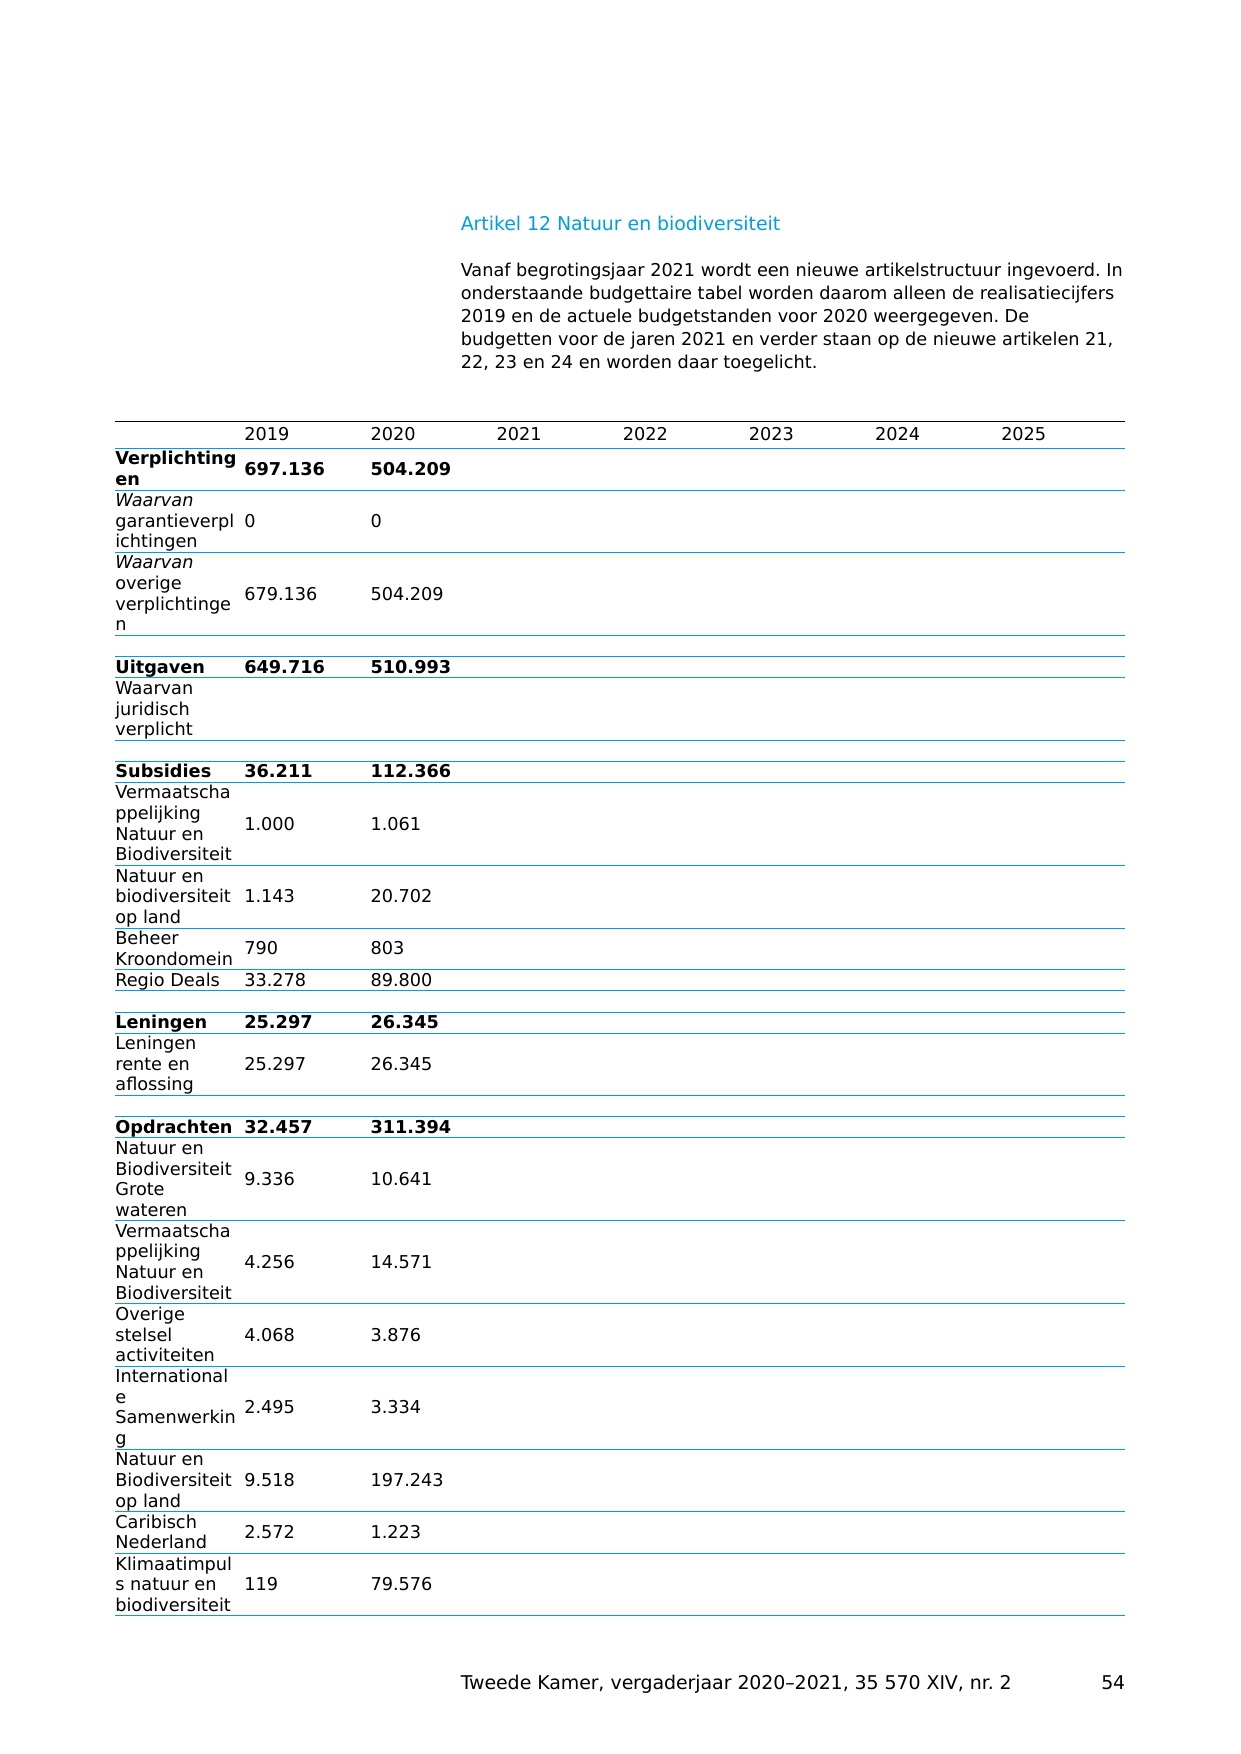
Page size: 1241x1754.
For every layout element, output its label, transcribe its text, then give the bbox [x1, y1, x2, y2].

table_cell [746, 762, 872, 782]
table_cell Natuur en Biodiversiteit op land [115, 1450, 241, 1511]
table_cell 3.876 [368, 1304, 493, 1366]
table_cell [746, 636, 872, 656]
table_cell Verplichtingen [115, 449, 241, 489]
table_cell [620, 1367, 746, 1449]
table_cell [872, 929, 998, 969]
table_cell 26.345 [368, 1013, 493, 1033]
table_cell [494, 1221, 620, 1303]
table_cell 79.576 [368, 1554, 493, 1615]
table_cell [494, 491, 620, 552]
table_cell [746, 1138, 872, 1220]
table_cell [494, 1367, 620, 1449]
table_cell [872, 449, 998, 489]
table_cell [620, 783, 746, 865]
table_cell 0 [368, 491, 493, 552]
table_cell [620, 741, 746, 761]
table_cell 2019 [241, 422, 367, 448]
table_cell [494, 1450, 620, 1511]
table_cell [746, 1013, 872, 1033]
table_cell [494, 1117, 620, 1137]
table_cell [872, 741, 998, 761]
table_cell Opdrachten [115, 1117, 241, 1137]
table_cell [620, 1450, 746, 1511]
text Vanaf begrotingsjaar 2021 wordt een nieuwe artikelstructuur ingevoerd. In onderstaande budgettaire tabel worden daarom alleen de realisatiecijfers 2019 en de actuele budgetstanden voor 2020 weergegeven. De budgetten voor de jaren 2021 en verder staan op de nieuwe artikelen 21, 22, 23 en 24 en worden daar toegelicht. [461, 258, 1125, 373]
table_cell 2021 [494, 422, 620, 448]
table_cell [998, 1304, 1125, 1366]
table_cell [620, 1221, 746, 1303]
table_cell [115, 1096, 241, 1116]
table_cell [746, 1117, 872, 1137]
table_cell [620, 1034, 746, 1095]
table_cell 2022 [620, 422, 746, 448]
table_cell [620, 929, 746, 969]
table_cell [872, 1117, 998, 1137]
table_cell 25.297 [241, 1034, 367, 1095]
table_cell [494, 783, 620, 865]
table_cell 803 [368, 929, 493, 969]
table_cell [620, 1013, 746, 1033]
table_cell 197.243 [368, 1450, 493, 1511]
table_cell [620, 1117, 746, 1137]
table_cell 4.068 [241, 1304, 367, 1366]
table_cell Waarvan garantieverplichtingen [115, 491, 241, 552]
table_cell [872, 657, 998, 677]
table_cell [620, 762, 746, 782]
table_cell [998, 929, 1125, 969]
table_cell Subsidies [115, 762, 241, 782]
table_cell [620, 657, 746, 677]
table_cell [998, 657, 1125, 677]
table_cell [746, 491, 872, 552]
table_cell Beheer Kroondomein [115, 929, 241, 969]
table_cell [115, 991, 241, 1011]
table_cell Caribisch Nederland [115, 1512, 241, 1553]
table_cell [494, 449, 620, 489]
table_cell [872, 553, 998, 635]
table_cell [998, 1512, 1125, 1553]
table_cell [998, 1221, 1125, 1303]
table_cell [746, 783, 872, 865]
table_cell 119 [241, 1554, 367, 1615]
table_cell 504.209 [368, 553, 493, 635]
table_cell [746, 449, 872, 489]
table_cell [494, 1138, 620, 1220]
table_cell [115, 422, 241, 448]
table_cell Waarvan overige verplichtingen [115, 553, 241, 635]
table_cell [620, 1512, 746, 1553]
table_cell 0 [241, 491, 367, 552]
table_cell [494, 1512, 620, 1553]
table_cell Vermaatschappelijking Natuur en Biodiversiteit [115, 783, 241, 865]
table_cell [115, 636, 241, 656]
table_cell [998, 1013, 1125, 1033]
table_cell [241, 741, 367, 761]
table_header Budgettaire gevolgen van beleid art. 12 (bedragen x € 1.000) [115, 396, 1125, 421]
table_cell [241, 678, 367, 740]
table_cell 649.716 [241, 657, 367, 677]
table_cell [998, 741, 1125, 761]
table_cell Regio Deals [115, 970, 241, 990]
table_cell Natuur en Biodiversiteit Grote wateren [115, 1138, 241, 1220]
table_cell 20.702 [368, 866, 493, 927]
table_cell [494, 553, 620, 635]
table_cell [872, 1554, 998, 1615]
table_cell [494, 1013, 620, 1033]
table_cell [368, 636, 493, 656]
table_cell [494, 636, 620, 656]
table_cell [620, 1554, 746, 1615]
table_cell [872, 866, 998, 927]
table_cell [368, 678, 493, 740]
table_cell [872, 1096, 998, 1116]
table_cell [872, 970, 998, 990]
table_cell Overige stelsel activiteiten [115, 1304, 241, 1366]
table_cell 26.345 [368, 1034, 493, 1095]
table_cell 9.336 [241, 1138, 367, 1220]
table_cell [746, 741, 872, 761]
table_cell [620, 866, 746, 927]
table_cell [494, 970, 620, 990]
table_cell 14.571 [368, 1221, 493, 1303]
table_cell [998, 1138, 1125, 1220]
table_cell [872, 1304, 998, 1366]
table_cell 679.136 [241, 553, 367, 635]
table_cell [494, 929, 620, 969]
table_cell 9.518 [241, 1450, 367, 1511]
table_cell [494, 1096, 620, 1116]
table_cell 790 [241, 929, 367, 969]
table_cell 25.297 [241, 1013, 367, 1033]
table_cell [115, 741, 241, 761]
table_cell [620, 1304, 746, 1366]
table_cell 112.366 [368, 762, 493, 782]
table_cell [998, 762, 1125, 782]
table_cell 2025 [998, 422, 1125, 448]
table_cell [620, 970, 746, 990]
table_cell [494, 762, 620, 782]
table_cell [746, 1554, 872, 1615]
table_cell 1.061 [368, 783, 493, 865]
table_cell [494, 657, 620, 677]
table_cell 697.136 [241, 449, 367, 489]
table_cell [998, 553, 1125, 635]
table_cell [872, 1450, 998, 1511]
table_cell 1.223 [368, 1512, 493, 1553]
table_cell [494, 866, 620, 927]
title Artikel 12 Natuur en biodiversiteit [461, 213, 1125, 235]
table_cell [368, 1096, 493, 1116]
table_cell [620, 636, 746, 656]
table_cell Vermaatschappelijking Natuur en Biodiversiteit [115, 1221, 241, 1303]
table_cell [872, 1221, 998, 1303]
table_cell [494, 991, 620, 1011]
table_cell [368, 991, 493, 1011]
table_cell [746, 1034, 872, 1095]
table_cell [872, 1512, 998, 1553]
table_cell [368, 741, 493, 761]
table_cell [872, 636, 998, 656]
table_cell 311.394 [368, 1117, 493, 1137]
table_cell 504.209 [368, 449, 493, 489]
table_cell Uitgaven [115, 657, 241, 677]
table_cell [998, 491, 1125, 552]
table_cell [998, 970, 1125, 990]
table_cell [998, 991, 1125, 1011]
table_cell [494, 741, 620, 761]
table_cell [746, 553, 872, 635]
table_cell [746, 866, 872, 927]
table_cell [998, 866, 1125, 927]
table_cell [998, 1096, 1125, 1116]
table_cell [872, 1013, 998, 1033]
table_cell 1.000 [241, 783, 367, 865]
table_cell [872, 1367, 998, 1449]
table_cell 33.278 [241, 970, 367, 990]
table_cell Internationale Samenwerking [115, 1367, 241, 1449]
table_cell 2024 [872, 422, 998, 448]
table_cell [998, 678, 1125, 740]
table_cell [746, 1450, 872, 1511]
table_cell [620, 678, 746, 740]
table_cell 2.572 [241, 1512, 367, 1553]
table_cell [872, 491, 998, 552]
table_cell Waarvan juridisch verplicht [115, 678, 241, 740]
table_cell [746, 1512, 872, 1553]
table_cell [998, 1367, 1125, 1449]
table_cell Leningen [115, 1013, 241, 1033]
table_cell [620, 449, 746, 489]
table_cell [998, 783, 1125, 865]
table_cell [241, 636, 367, 656]
table_cell [746, 1221, 872, 1303]
table_cell [998, 1554, 1125, 1615]
table_cell [746, 991, 872, 1011]
table_cell Natuur en biodiversiteit op land [115, 866, 241, 927]
table_cell [998, 636, 1125, 656]
table_cell 2.495 [241, 1367, 367, 1449]
table_cell [620, 1096, 746, 1116]
table_cell 2023 [746, 422, 872, 448]
table_cell Leningen rente en aflossing [115, 1034, 241, 1095]
table_cell [241, 1096, 367, 1116]
table_cell [998, 1450, 1125, 1511]
table_cell [620, 553, 746, 635]
table_cell [746, 1367, 872, 1449]
table_cell [494, 678, 620, 740]
table_cell Klimaatimpuls natuur en biodiversiteit [115, 1554, 241, 1615]
table_cell [872, 1034, 998, 1095]
table_cell [872, 1138, 998, 1220]
table_cell [746, 970, 872, 990]
table_cell 36.211 [241, 762, 367, 782]
table_cell 1.143 [241, 866, 367, 927]
table_cell 89.800 [368, 970, 493, 990]
table_cell [494, 1554, 620, 1615]
table_cell [746, 929, 872, 969]
table_cell [998, 1034, 1125, 1095]
table_cell [494, 1034, 620, 1095]
table_cell [872, 678, 998, 740]
table_cell [872, 762, 998, 782]
table_cell [998, 1117, 1125, 1137]
table_cell 3.334 [368, 1367, 493, 1449]
table_cell [241, 991, 367, 1011]
table_cell [872, 783, 998, 865]
table_cell [746, 1096, 872, 1116]
table_cell [998, 449, 1125, 489]
table_cell [620, 491, 746, 552]
table_cell [494, 1304, 620, 1366]
table_cell [746, 657, 872, 677]
table_cell [746, 1304, 872, 1366]
table_cell [620, 1138, 746, 1220]
table_cell 4.256 [241, 1221, 367, 1303]
table_cell 510.993 [368, 657, 493, 677]
table_cell 2020 [368, 422, 493, 448]
table_cell 32.457 [241, 1117, 367, 1137]
table_cell [872, 991, 998, 1011]
table_cell [746, 678, 872, 740]
table_cell 10.641 [368, 1138, 493, 1220]
table_cell [620, 991, 746, 1011]
